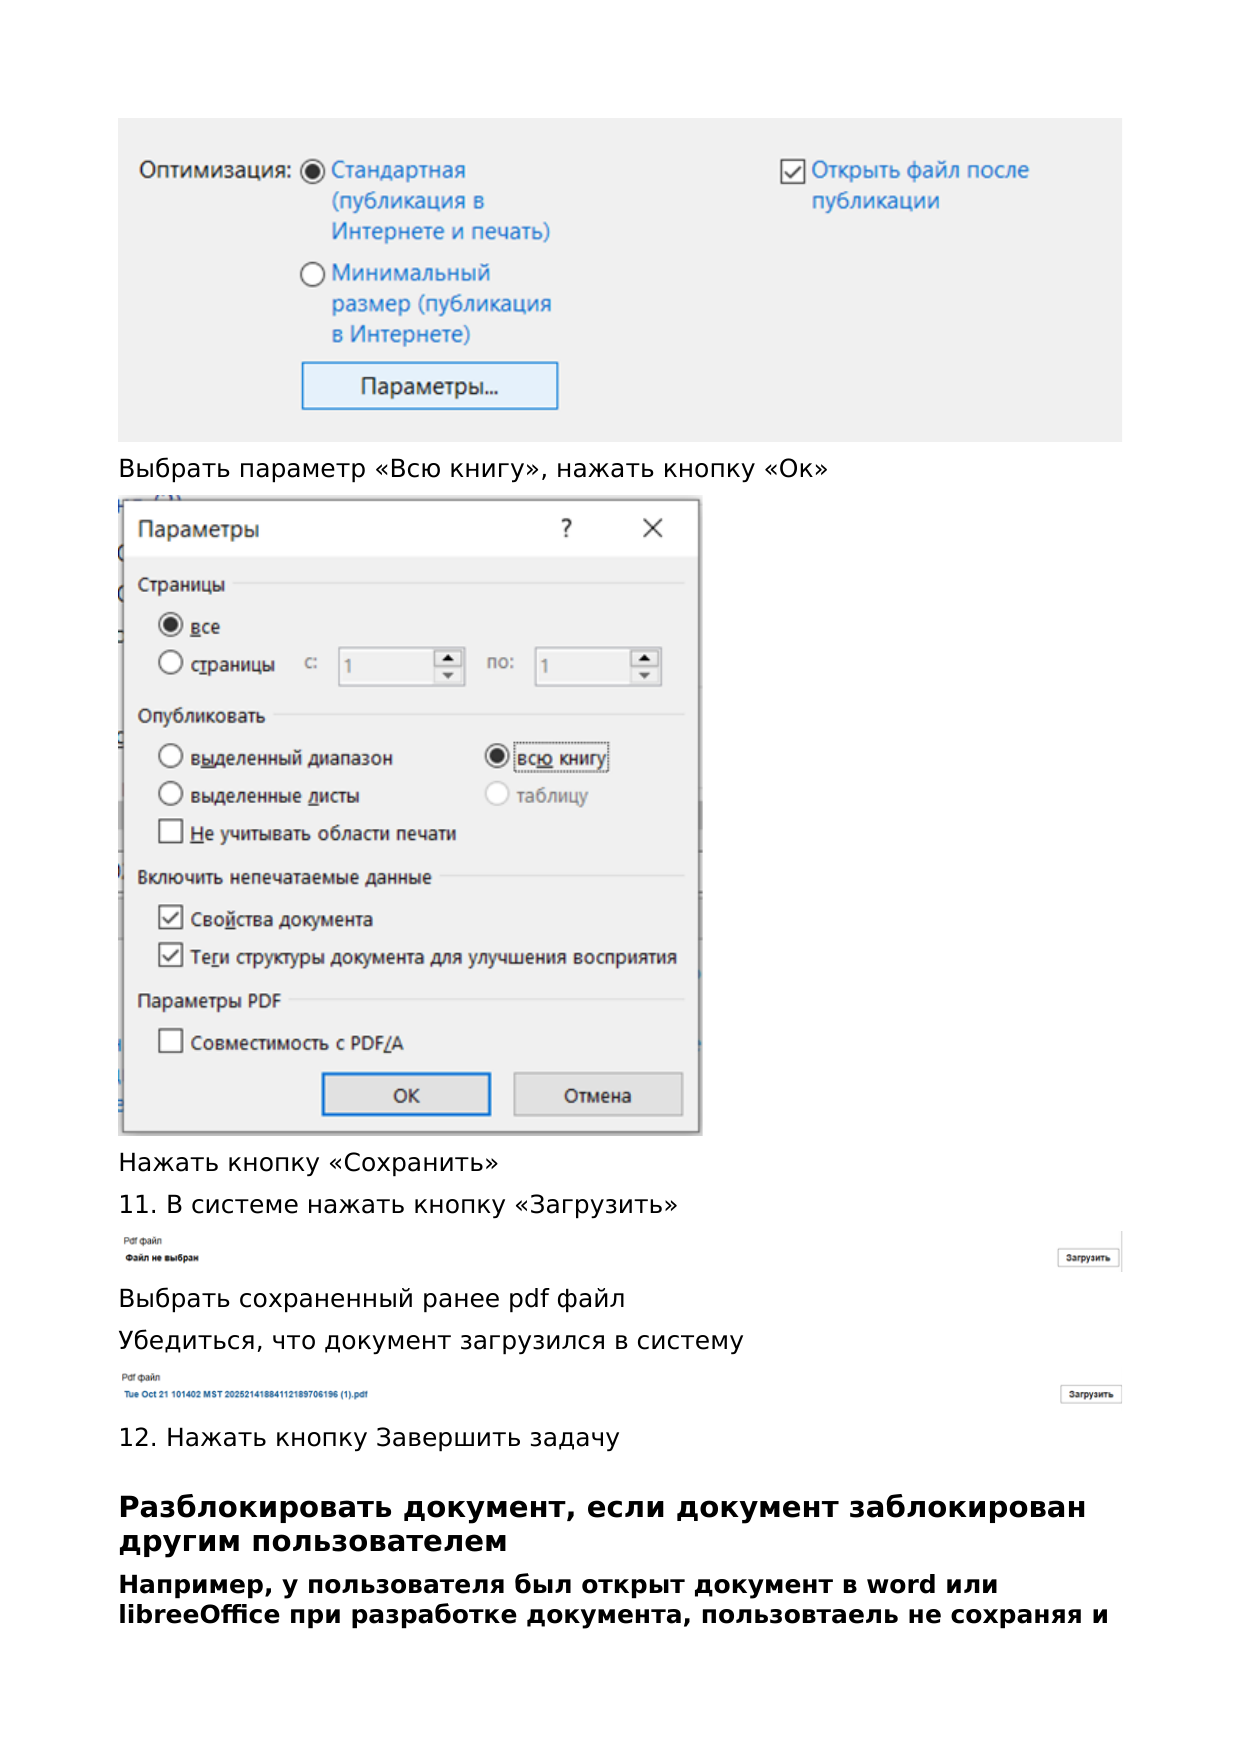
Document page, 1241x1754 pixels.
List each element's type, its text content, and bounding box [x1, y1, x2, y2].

text 12. Нажать кнопку Завершить задачу [118, 1423, 1122, 1453]
text Например, у пользователя был открыт документ в word или libreeOffice при разработке документа, пользовтаель не сохраняя и [118, 1571, 1122, 1629]
picture [118, 1231, 1123, 1272]
text Выбрать параметр «Всю книгу», нажать кнопку «Ок» [118, 454, 1122, 483]
picture [118, 1367, 1123, 1411]
subtitle Разблокировать документ, если документ заблокирован другим пользователем [118, 1490, 1122, 1558]
picture [118, 118, 1123, 442]
picture [118, 495, 703, 1136]
text 11. В системе нажать кнопку «Загрузить» [118, 1190, 1122, 1219]
text Выбрать сохраненный ранее pdf файл [118, 1284, 1122, 1314]
text Убедиться, что документ загрузился в систему [118, 1326, 1122, 1355]
text Нажать кнопку «Сохранить» [118, 1148, 1122, 1178]
